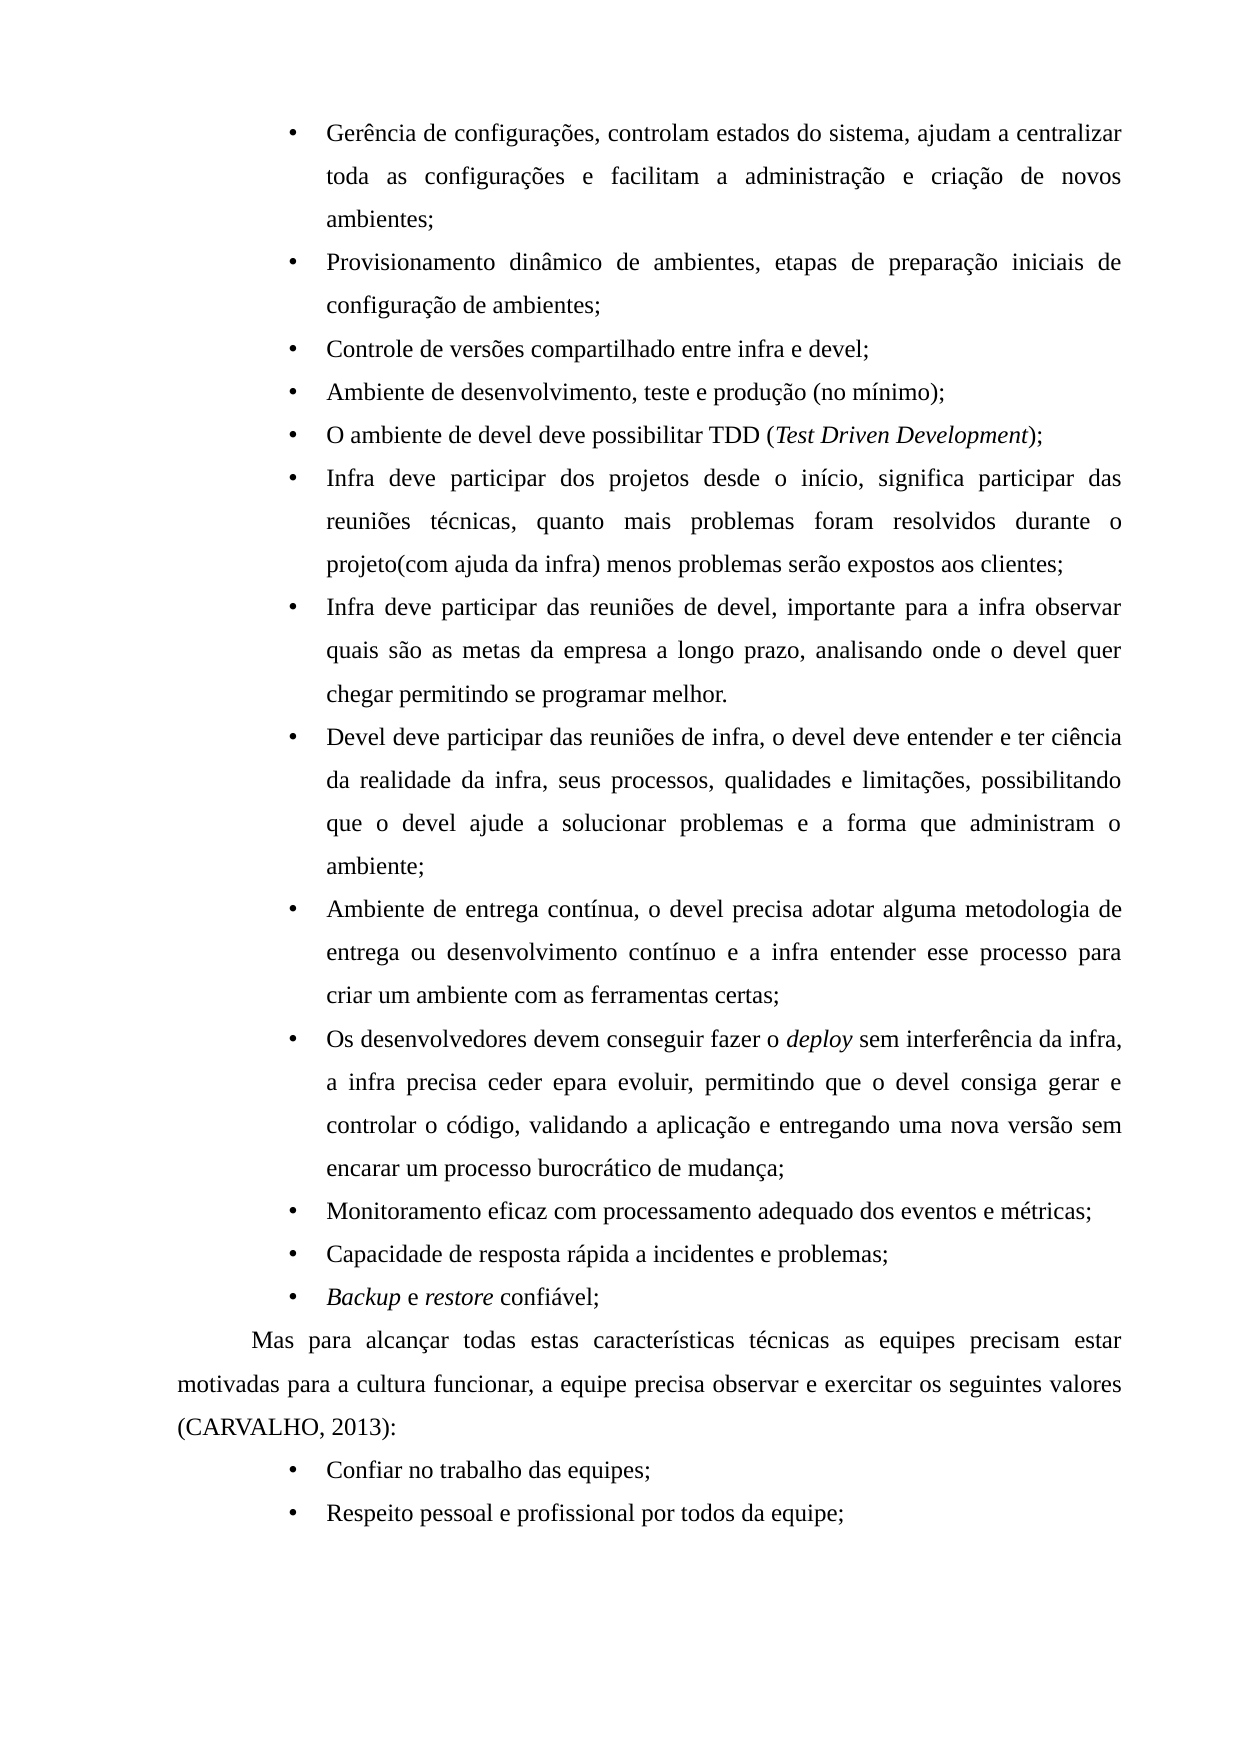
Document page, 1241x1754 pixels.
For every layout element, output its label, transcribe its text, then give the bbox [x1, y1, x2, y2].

list Devel deve participar das reuniões de infra, o devel deve entender e ter ciência da realidade da infra, seus processos, qualidades e limitações, possibilitando que o devel ajude a solucionar problemas e a forma que administram o ambiente; [288, 722, 1122, 880]
list O ambiente de devel deve possibilitar TDD (Test Driven Development); [288, 420, 1122, 449]
list Os desenvolvedores devem conseguir fazer o deploy sem interferência da infra, a infra precisa ceder epara evoluir, permitindo que o devel consiga gerar e controlar o código, validando a aplicação e entregando uma nova versão sem encarar um processo burocrático de mudança; [288, 1024, 1122, 1182]
list Infra deve participar dos projetos desde o início, significa participar das reuniões técnicas, quanto mais problemas foram resolvidos durante o projeto(com ajuda da infra) menos problemas serão expostos aos clientes; [288, 463, 1122, 578]
list Provisionamento dinâmico de ambientes, etapas de preparação iniciais de configuração de ambientes; [288, 247, 1122, 319]
list Gerência de configurações, controlam estados do sistema, ajudam a centralizar toda as configurações e facilitam a administração e criação de novos ambientes; [288, 118, 1122, 233]
list Infra deve participar das reuniões de devel, importante para a infra observar quais são as metas da empresa a longo prazo, analisando onde o devel quer chegar permitindo se programar melhor. [288, 592, 1122, 707]
list Controle de versões compartilhado entre infra e devel; [288, 334, 1122, 362]
list Confiar no trabalho das equipes; [288, 1455, 1122, 1484]
list Respeito pessoal e profissional por todos da equipe; [288, 1498, 1122, 1527]
text Mas para alcançar todas estas características técnicas as equipes precisam estar motivadas para a cultura funcionar, a equipe precisa observar e exercitar os seguintes valores (CARVALHO, 2013): [177, 1326, 1122, 1441]
list Monitoramento eficaz com processamento adequado dos eventos e métricas; [288, 1196, 1122, 1225]
list Capacidade de resposta rápida a incidentes e problemas; [288, 1239, 1122, 1268]
list Ambiente de desenvolvimento, teste e produção (no mínimo); [288, 377, 1122, 406]
list Backup e restore confiável; [288, 1282, 1122, 1311]
list Ambiente de entrega contínua, o devel precisa adotar alguma metodologia de entrega ou desenvolvimento contínuo e a infra entender esse processo para criar um ambiente com as ferramentas certas; [288, 894, 1122, 1009]
